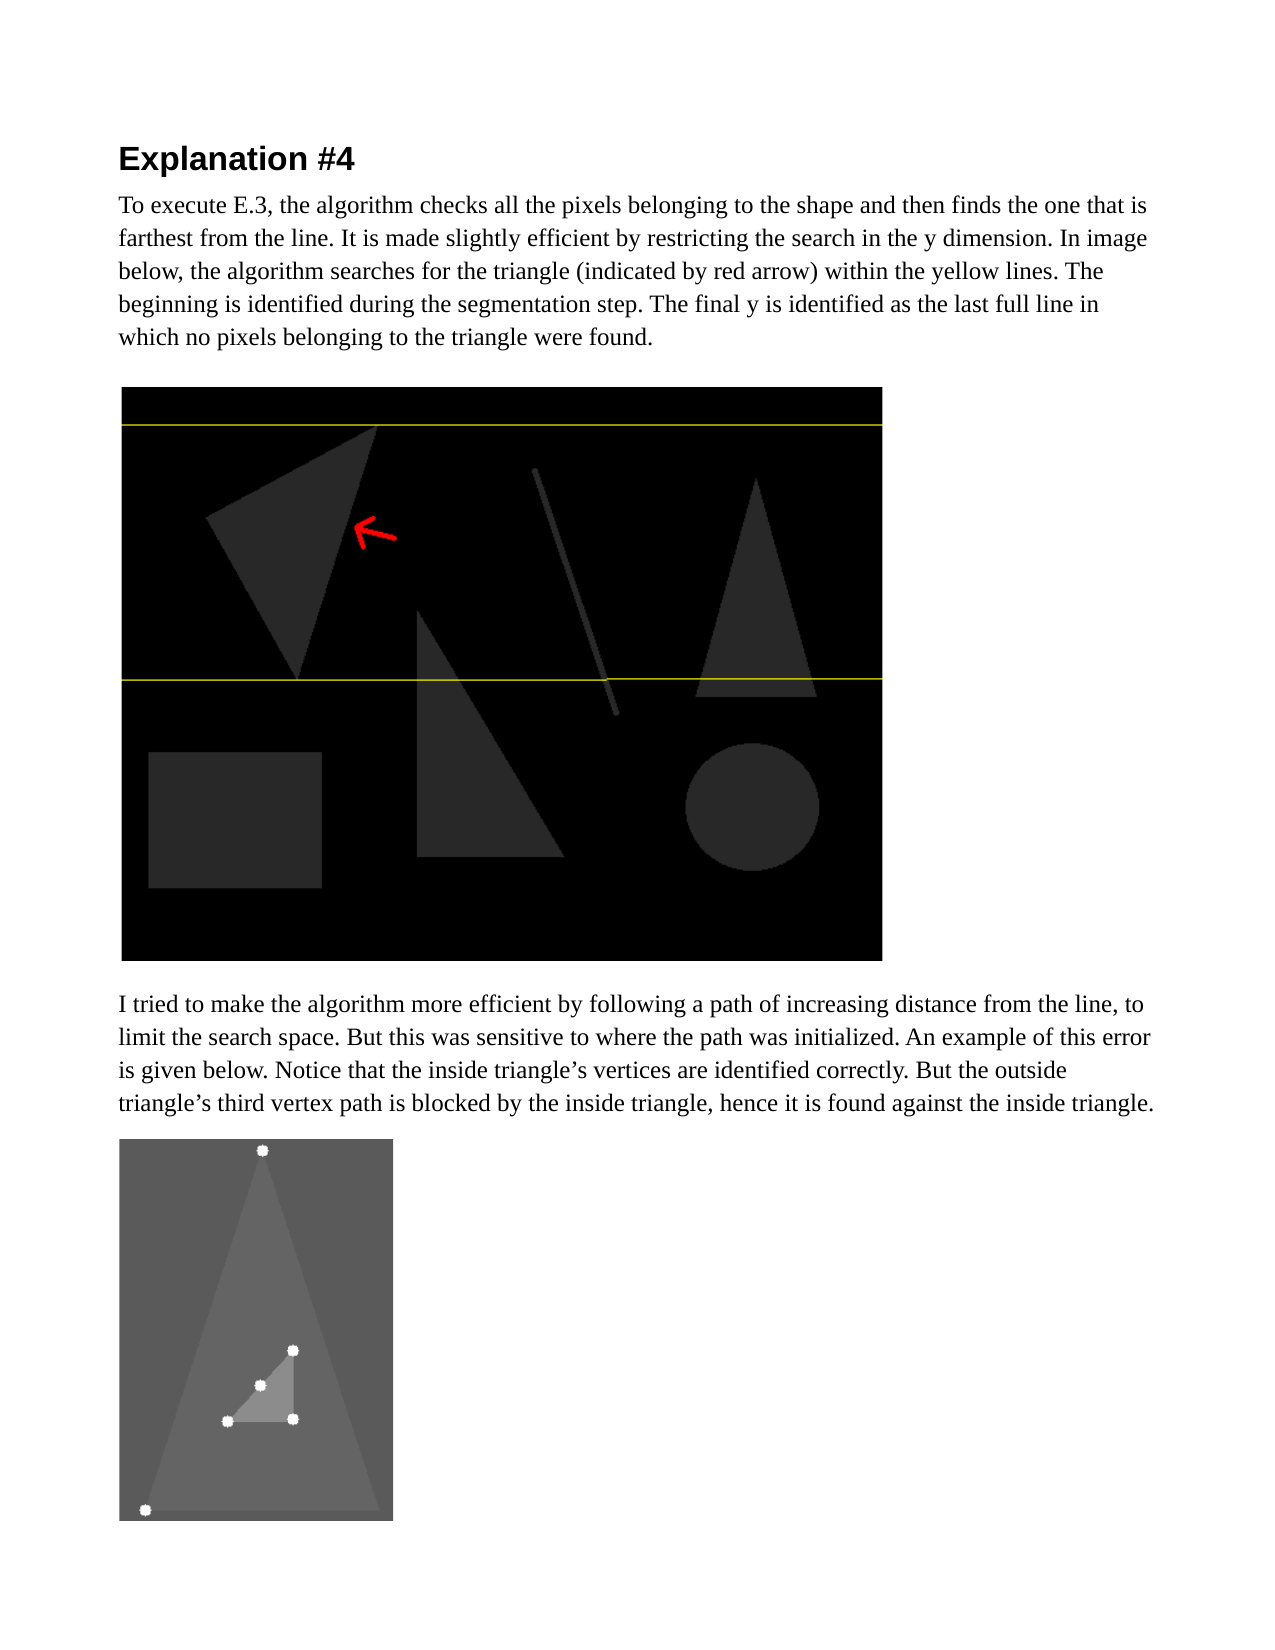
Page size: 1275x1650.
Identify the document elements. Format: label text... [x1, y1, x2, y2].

text I tried to make the algorithm more efficient by following a path of increasing distance from the line, to limit the search space. But this was sensitive to where the path was initialized. An example of this error is given below. Notice that the inside triangle’s vertices are identified correctly. But the outside triangle’s third vertex path is blocked by the inside triangle, hence it is found against the inside triangle. [118, 989, 1157, 1116]
text To execute E.3, the algorithm checks all the pixels belonging to the shape and then finds the one that is farthest from the line. It is made slightly efficient by restricting the search in the y dimension. In image below, the algorithm searches for the triangle (indicated by red arrow) within the yellow lines. The beginning is identified during the segmentation step. The final y is identified as the last full line in which no pixels belonging to the triangle were found. [118, 190, 1157, 351]
picture [121, 387, 883, 961]
subtitle Explanation #4 [118, 139, 1157, 178]
picture [119, 1139, 394, 1521]
